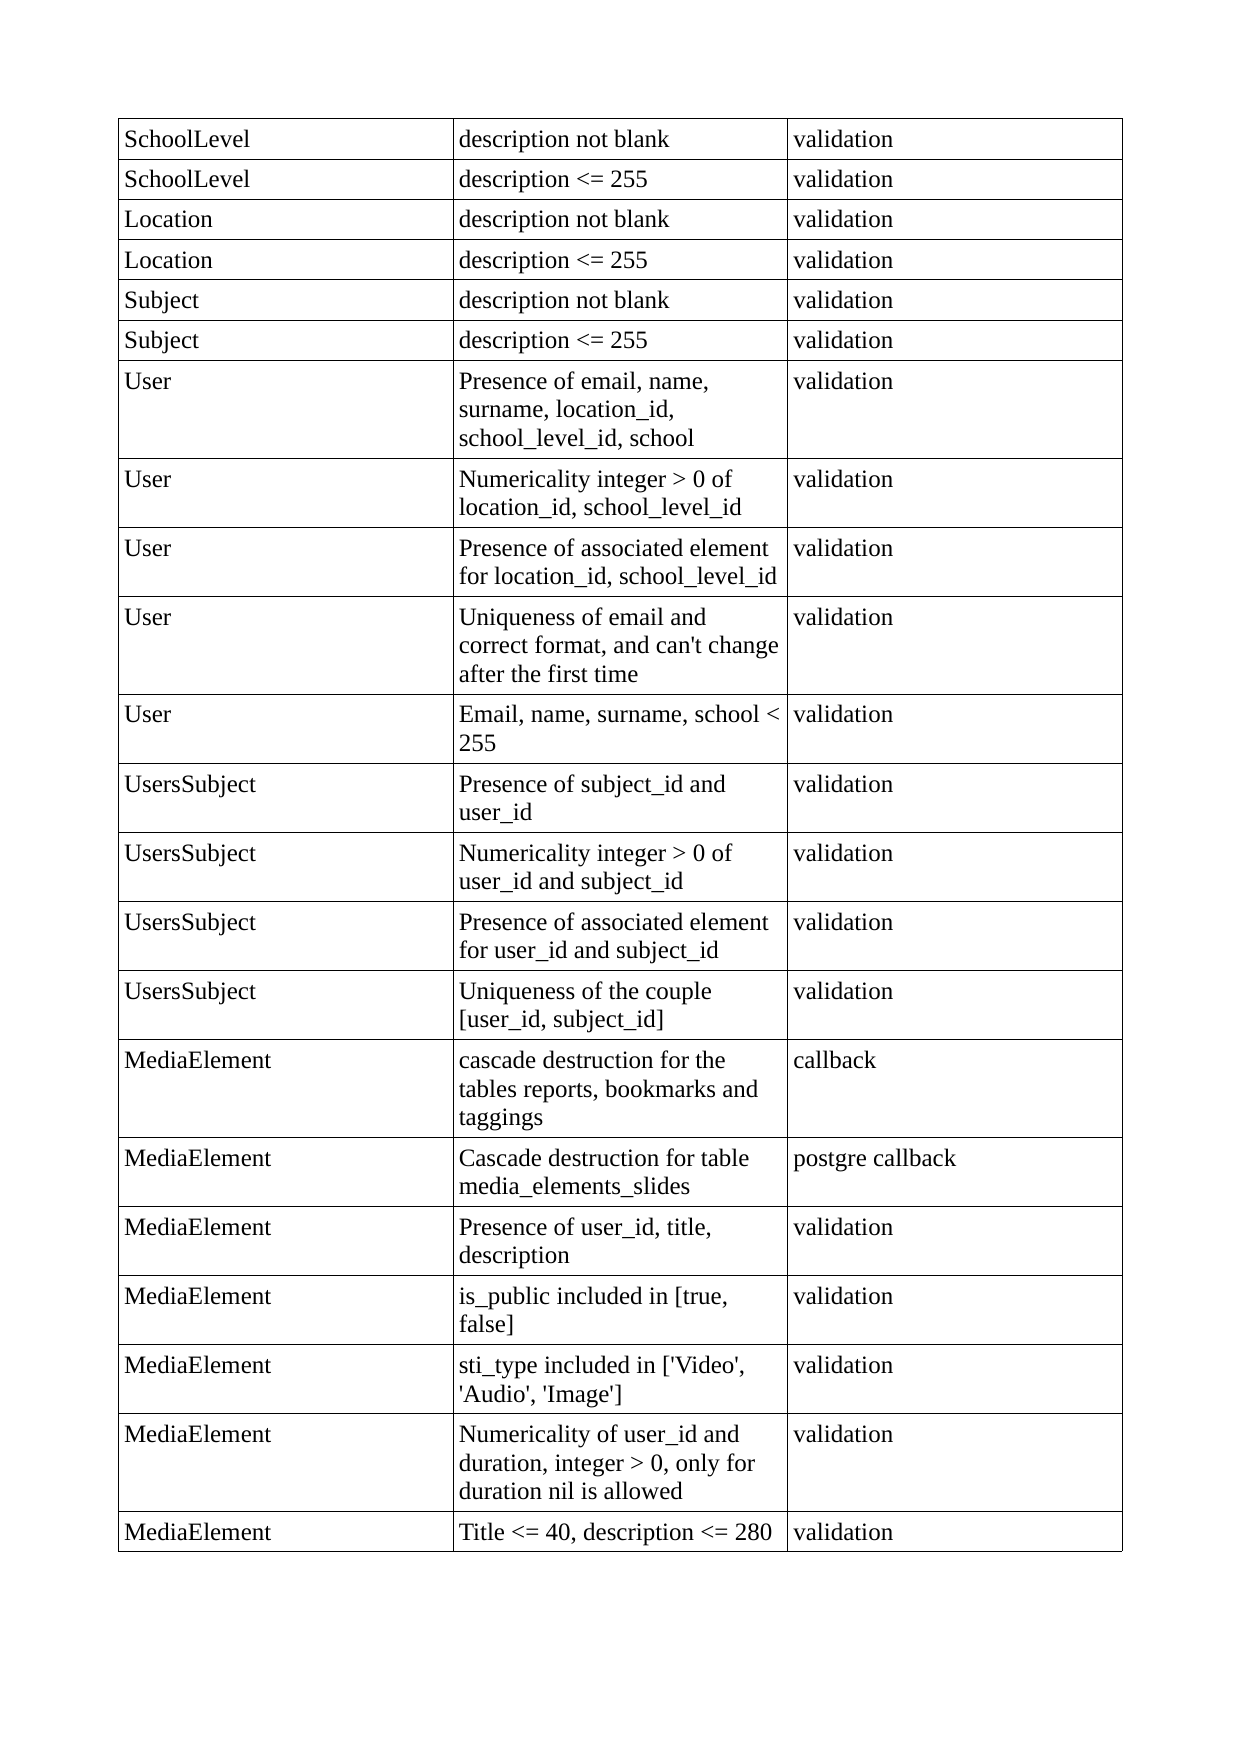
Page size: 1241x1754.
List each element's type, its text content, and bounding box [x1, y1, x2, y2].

table_cell validation [788, 1414, 1122, 1511]
table_cell MediaElement [119, 1207, 453, 1275]
table_cell MediaElement [119, 1512, 453, 1551]
table_cell Presence of associated element for location_id, school_level_id [454, 528, 787, 596]
table_cell validation [788, 1207, 1122, 1275]
table_cell postgre callback [788, 1138, 1122, 1206]
table_cell description <= 255 [454, 160, 787, 199]
table_cell validation [788, 119, 1122, 158]
table_cell validation [788, 971, 1122, 1039]
table_cell cascade destruction for the tables reports, bookmarks and taggings [454, 1040, 787, 1137]
table_cell validation [788, 1512, 1122, 1551]
table_cell callback [788, 1040, 1122, 1137]
table_cell Subject [119, 280, 453, 320]
table_cell Title <= 40, description <= 280 [454, 1512, 787, 1551]
table_cell SchoolLevel [119, 160, 453, 199]
table_cell validation [788, 321, 1122, 360]
table_cell validation [788, 160, 1122, 199]
table_cell validation [788, 200, 1122, 239]
table_cell validation [788, 280, 1122, 320]
table_cell Location [119, 200, 453, 239]
table_cell validation [788, 361, 1122, 458]
table_cell validation [788, 902, 1122, 970]
table_cell Presence of user_id, title, description [454, 1207, 787, 1275]
table_cell User [119, 695, 453, 763]
table_cell validation [788, 1345, 1122, 1413]
table_cell description <= 255 [454, 321, 787, 360]
table_cell User [119, 597, 453, 694]
table_cell Numericality integer > 0 of user_id and subject_id [454, 833, 787, 901]
table_cell MediaElement [119, 1345, 453, 1413]
table_cell UsersSubject [119, 833, 453, 901]
table_cell Email, name, surname, school < 255 [454, 695, 787, 763]
table_cell Numericality of user_id and duration, integer > 0, only for duration nil is allowed [454, 1414, 787, 1511]
table_cell Numericality integer > 0 of location_id, school_level_id [454, 459, 787, 527]
table_cell validation [788, 764, 1122, 832]
table_cell description not blank [454, 200, 787, 239]
table_cell Subject [119, 321, 453, 360]
table_cell Cascade destruction for table media_elements_slides [454, 1138, 787, 1206]
table_cell description not blank [454, 280, 787, 320]
table_cell validation [788, 695, 1122, 763]
table_cell Uniqueness of email and correct format, and can't change after the first time [454, 597, 787, 694]
table_cell validation [788, 833, 1122, 901]
table_cell validation [788, 597, 1122, 694]
table_cell MediaElement [119, 1040, 453, 1137]
table_cell description <= 255 [454, 240, 787, 279]
table_cell validation [788, 459, 1122, 527]
table_cell User [119, 361, 453, 458]
table_cell Presence of email, name, surname, location_id, school_level_id, school [454, 361, 787, 458]
table_cell SchoolLevel [119, 119, 453, 158]
table_cell Uniqueness of the couple [user_id, subject_id] [454, 971, 787, 1039]
table_cell sti_type included in ['Video', 'Audio', 'Image'] [454, 1345, 787, 1413]
table_cell UsersSubject [119, 971, 453, 1039]
table_cell MediaElement [119, 1138, 453, 1206]
table_cell User [119, 459, 453, 527]
table_cell Location [119, 240, 453, 279]
table_cell MediaElement [119, 1276, 453, 1344]
table_cell UsersSubject [119, 764, 453, 832]
table_cell validation [788, 528, 1122, 596]
table_cell description not blank [454, 119, 787, 158]
table_cell validation [788, 240, 1122, 279]
table_cell validation [788, 1276, 1122, 1344]
table_cell UsersSubject [119, 902, 453, 970]
table_cell Presence of associated element for user_id and subject_id [454, 902, 787, 970]
table_cell is_public included in [true, false] [454, 1276, 787, 1344]
table_cell User [119, 528, 453, 596]
table_cell Presence of subject_id and user_id [454, 764, 787, 832]
table_cell MediaElement [119, 1414, 453, 1511]
